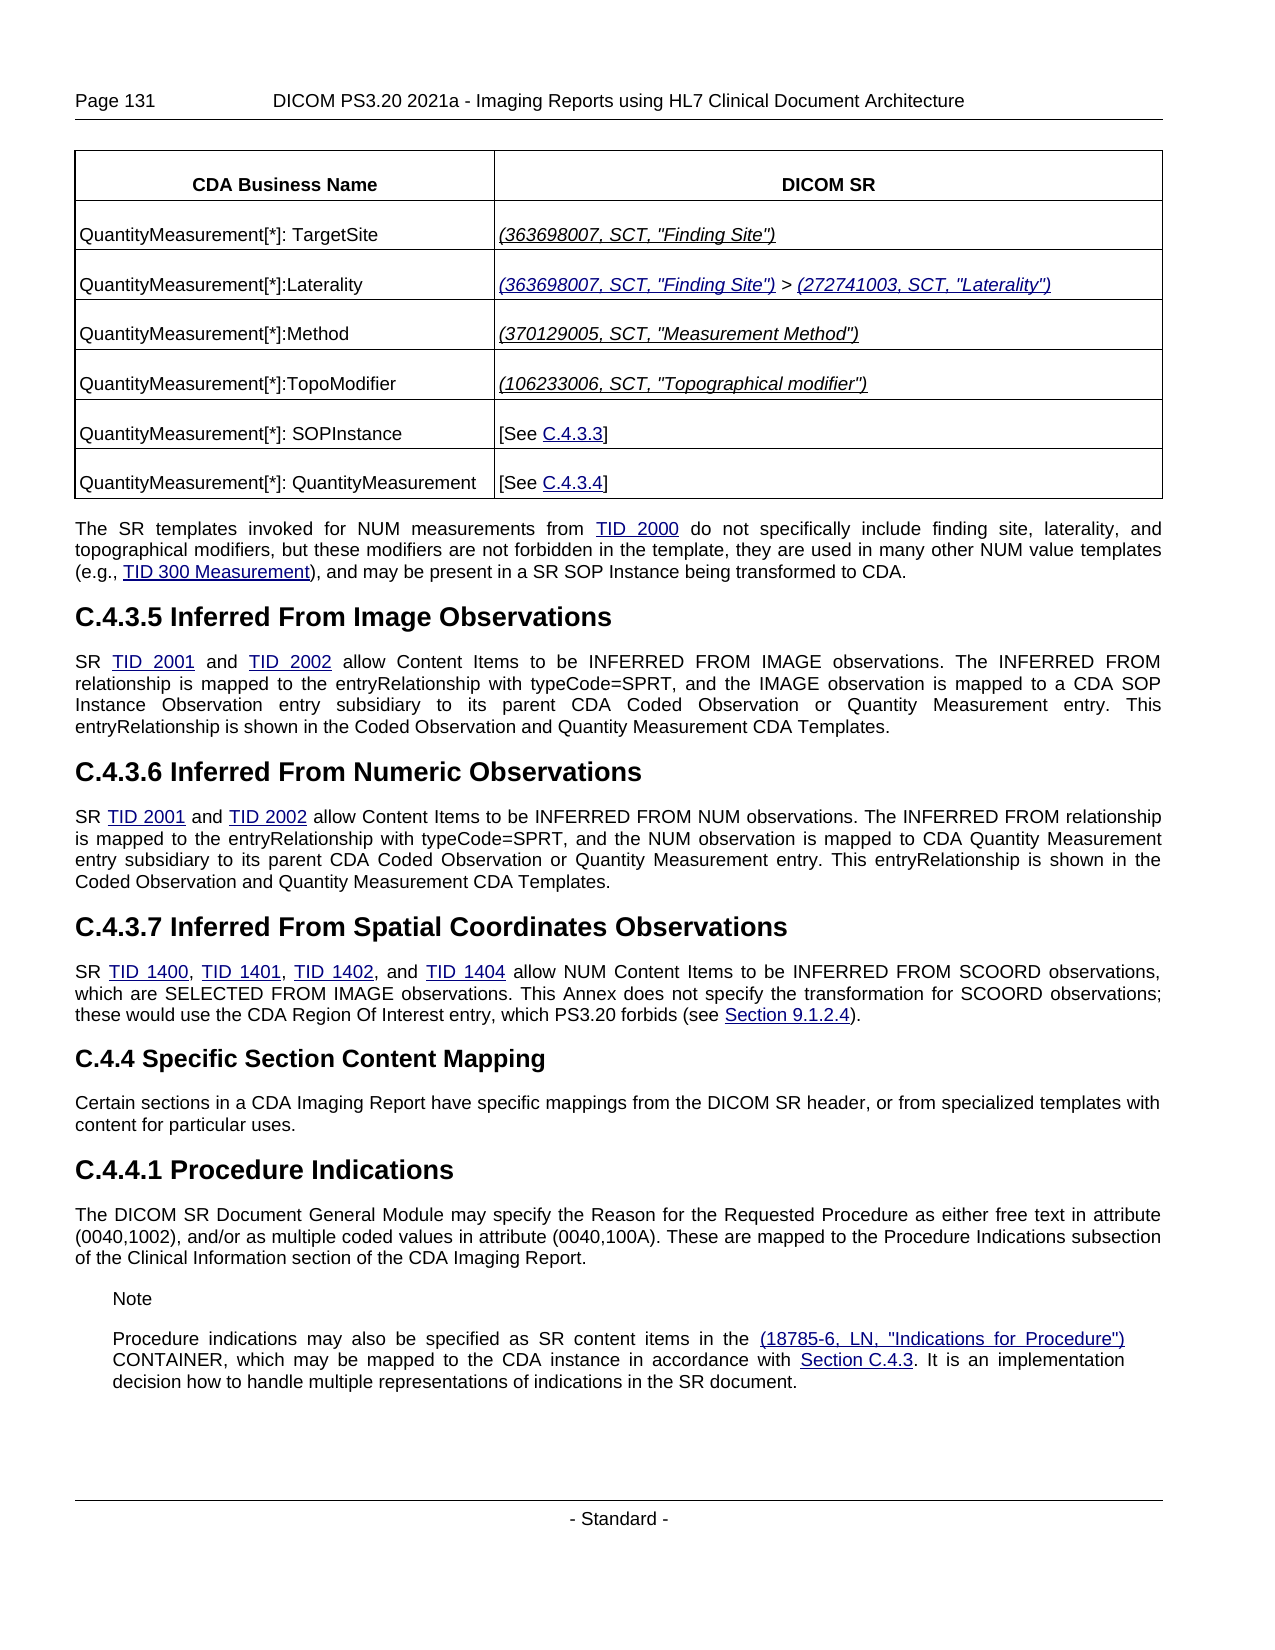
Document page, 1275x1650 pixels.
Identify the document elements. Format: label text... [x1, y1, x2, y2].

table_cell [See C.4.3.4] [495, 449, 1162, 498]
text The DICOM SR Document General Module may specify the Reason for the Requested Procedure as either free text in attribute (0040,1002), and/or as multiple coded values in attribute (0040,100A). These are mapped to the Procedure Indications subsection of the Clinical Information section of the CDA Imaging Report. [75, 1204, 1162, 1268]
table_cell QuantityMeasurement[*]: TargetSite [76, 201, 494, 249]
text C.4.3.5 Inferred From Image Observations [75, 601, 1162, 632]
text Procedure indications may also be specified as SR content items in the (18785-6, LN, "Indications for Procedure") CONTAINER, which may be mapped to the CDA instance in accordance with Section C.4.3. It is an implementation decision how to handle multiple representations of indications in the SR document. [112, 1328, 1125, 1392]
table_cell QuantityMeasurement[*]: QuantityMeasurement [76, 449, 494, 498]
table_cell QuantityMeasurement[*]:Laterality [76, 250, 494, 299]
table_cell (106233006, SCT, "Topographical modifier") [495, 350, 1162, 398]
table_cell [See C.4.3.3] [495, 400, 1162, 448]
table_cell (363698007, SCT, "Finding Site") [495, 201, 1162, 249]
table_cell (370129005, SCT, "Measurement Method") [495, 300, 1162, 349]
text Note [112, 1287, 1125, 1309]
text C.4.4.1 Procedure Indications [75, 1154, 1162, 1185]
text SR TID 1400, TID 1401, TID 1402, and TID 1404 allow NUM Content Items to be INFERRED FROM SCOORD observations, which are SELECTED FROM IMAGE observations. This Annex does not specify the transformation for SCOORD observations; these would use the CDA Region Of Interest entry, which PS3.20 forbids (see Section 9.1.2.4). [75, 961, 1162, 1026]
text SR TID 2001 and TID 2002 allow Content Items to be INFERRED FROM IMAGE observations. The INFERRED FROM relationship is mapped to the entryRelationship with typeCode=SPRT, and the IMAGE observation is mapped to a CDA SOP Instance Observation entry subsidiary to its parent CDA Coded Observation or Quantity Measurement entry. This entryRelationship is shown in the Coded Observation and Quantity Measurement CDA Templates. [75, 651, 1162, 737]
text C.4.3.6 Inferred From Numeric Observations [75, 756, 1162, 787]
table_cell QuantityMeasurement[*]:TopoModifier [76, 350, 494, 398]
table_cell QuantityMeasurement[*]:Method [76, 300, 494, 349]
text C.4.4 Specific Section Content Mapping [75, 1044, 1162, 1073]
table_cell QuantityMeasurement[*]: SOPInstance [76, 400, 494, 448]
table_header DICOM SR [495, 151, 1162, 200]
table_cell (363698007, SCT, "Finding Site") > (272741003, SCT, "Laterality") [495, 250, 1162, 299]
table_header CDA Business Name [76, 151, 494, 200]
text C.4.3.7 Inferred From Spatial Coordinates Observations [75, 911, 1162, 942]
text SR TID 2001 and TID 2002 allow Content Items to be INFERRED FROM NUM observations. The INFERRED FROM relationship is mapped to the entryRelationship with typeCode=SPRT, and the NUM observation is mapped to CDA Quantity Measurement entry subsidiary to its parent CDA Coded Observation or Quantity Measurement entry. This entryRelationship is shown in the Coded Observation and Quantity Measurement CDA Templates. [75, 806, 1162, 892]
text The SR templates invoked for NUM measurements from TID 2000 do not specifically include finding site, laterality, and topographical modifiers, but these modifiers are not forbidden in the template, they are used in many other NUM value templates (e.g., TID 300 Measurement), and may be present in a SR SOP Instance being transformed to CDA. [75, 518, 1162, 582]
text Certain sections in a CDA Imaging Report have specific mappings from the DICOM SR header, or from specialized templates with content for particular uses. [75, 1092, 1162, 1135]
